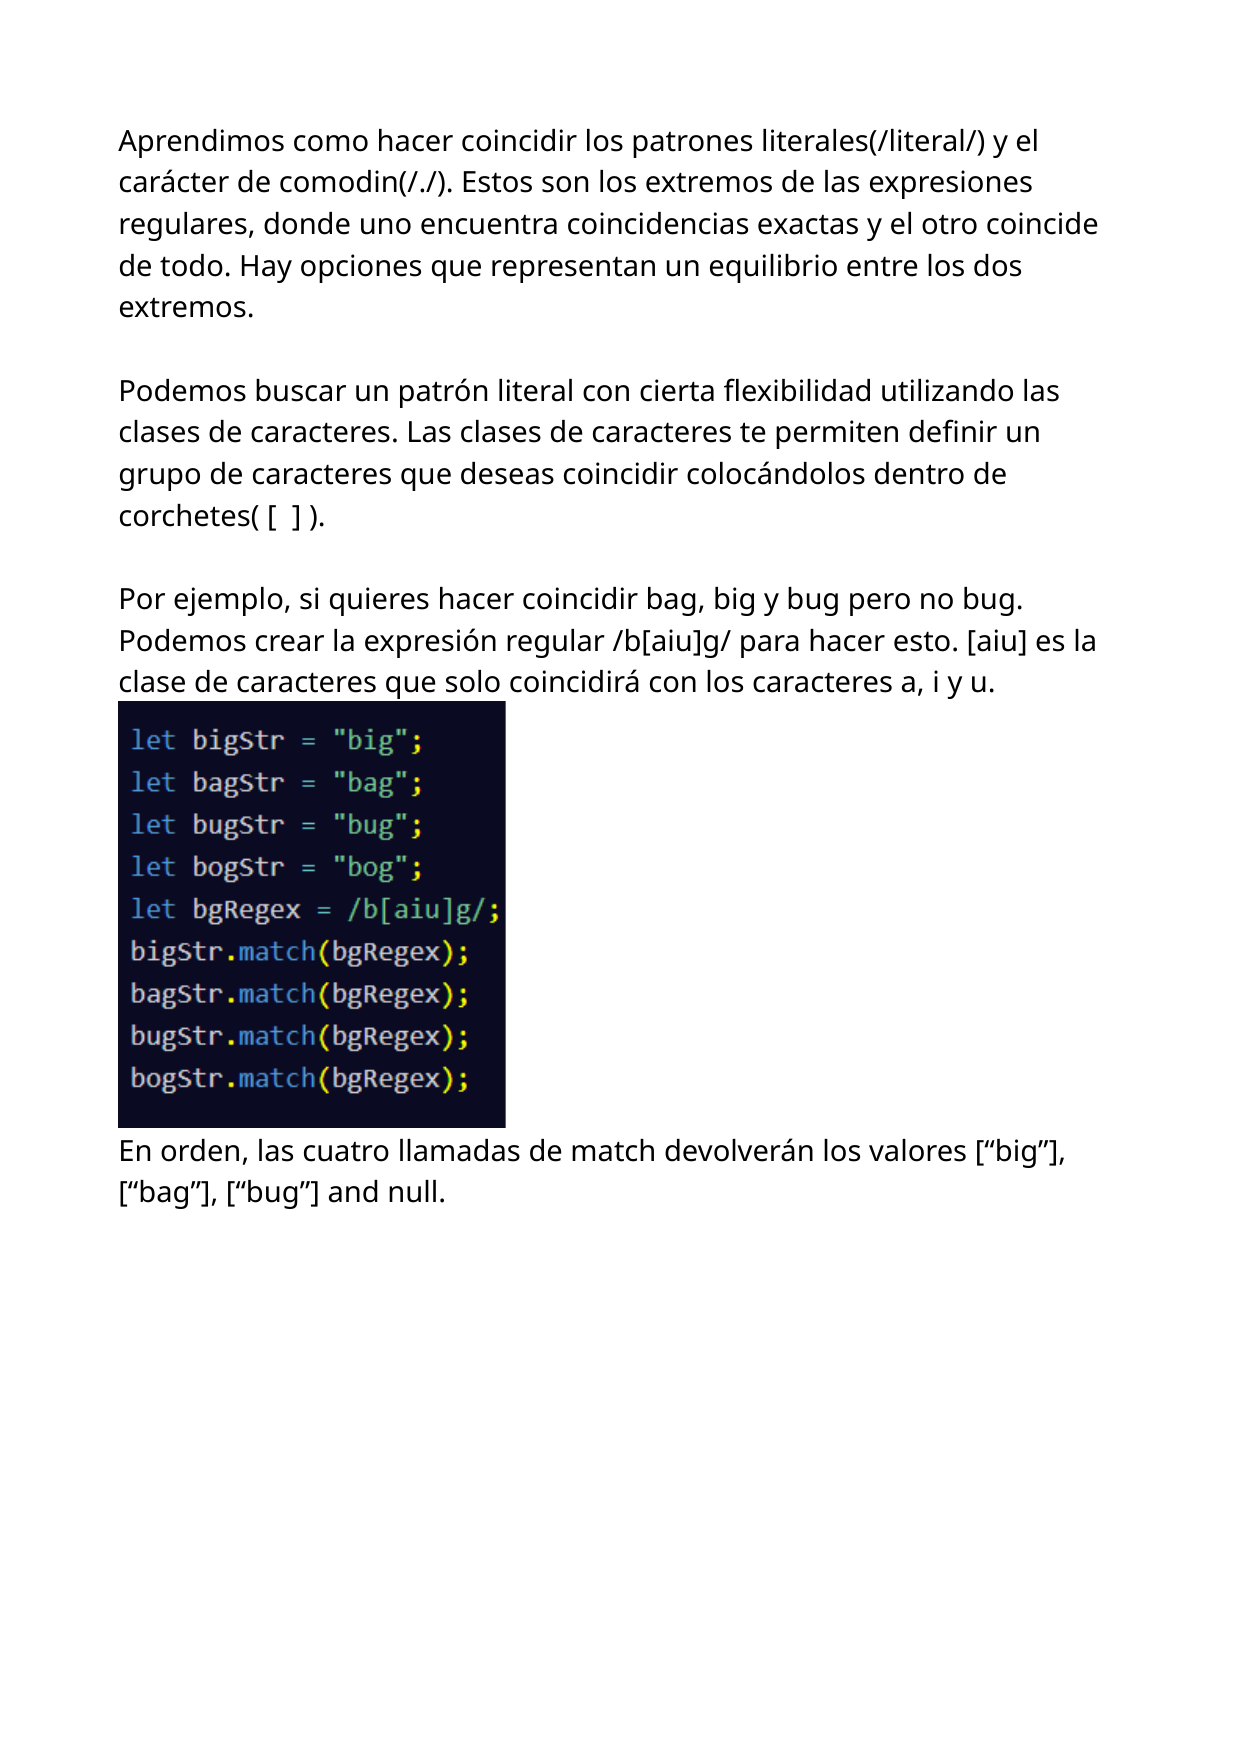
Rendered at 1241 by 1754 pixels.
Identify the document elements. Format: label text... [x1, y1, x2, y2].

text Aprendimos como hacer coincidir los patrones literales(/literal/) y el carácter de comodin(/./). Estos son los extremos de las expresiones regulares, donde uno encuentra coincidencias exactas y el otro coincide de todo. Hay opciones que representan un equilibrio entre los dos extremos. [118, 118, 1122, 326]
text En orden, las cuatro llamadas de match devolverán los valores [“big”], [“bag”], [“bug”] and null. [118, 1128, 1122, 1211]
text Podemos buscar un patrón literal con cierta flexibilidad utilizando las clases de caracteres. Las clases de caracteres te permiten definir un grupo de caracteres que deseas coincidir colocándolos dentro de corchetes( [ ] ). [118, 368, 1122, 535]
text Por ejemplo, si quieres hacer coincidir bag, big y bug pero no bug. Podemos crear la expresión regular /b[aiu]g/ para hacer esto. [aiu] es la clase de caracteres que solo coincidirá con los caracteres a, i y u. [118, 576, 1122, 701]
